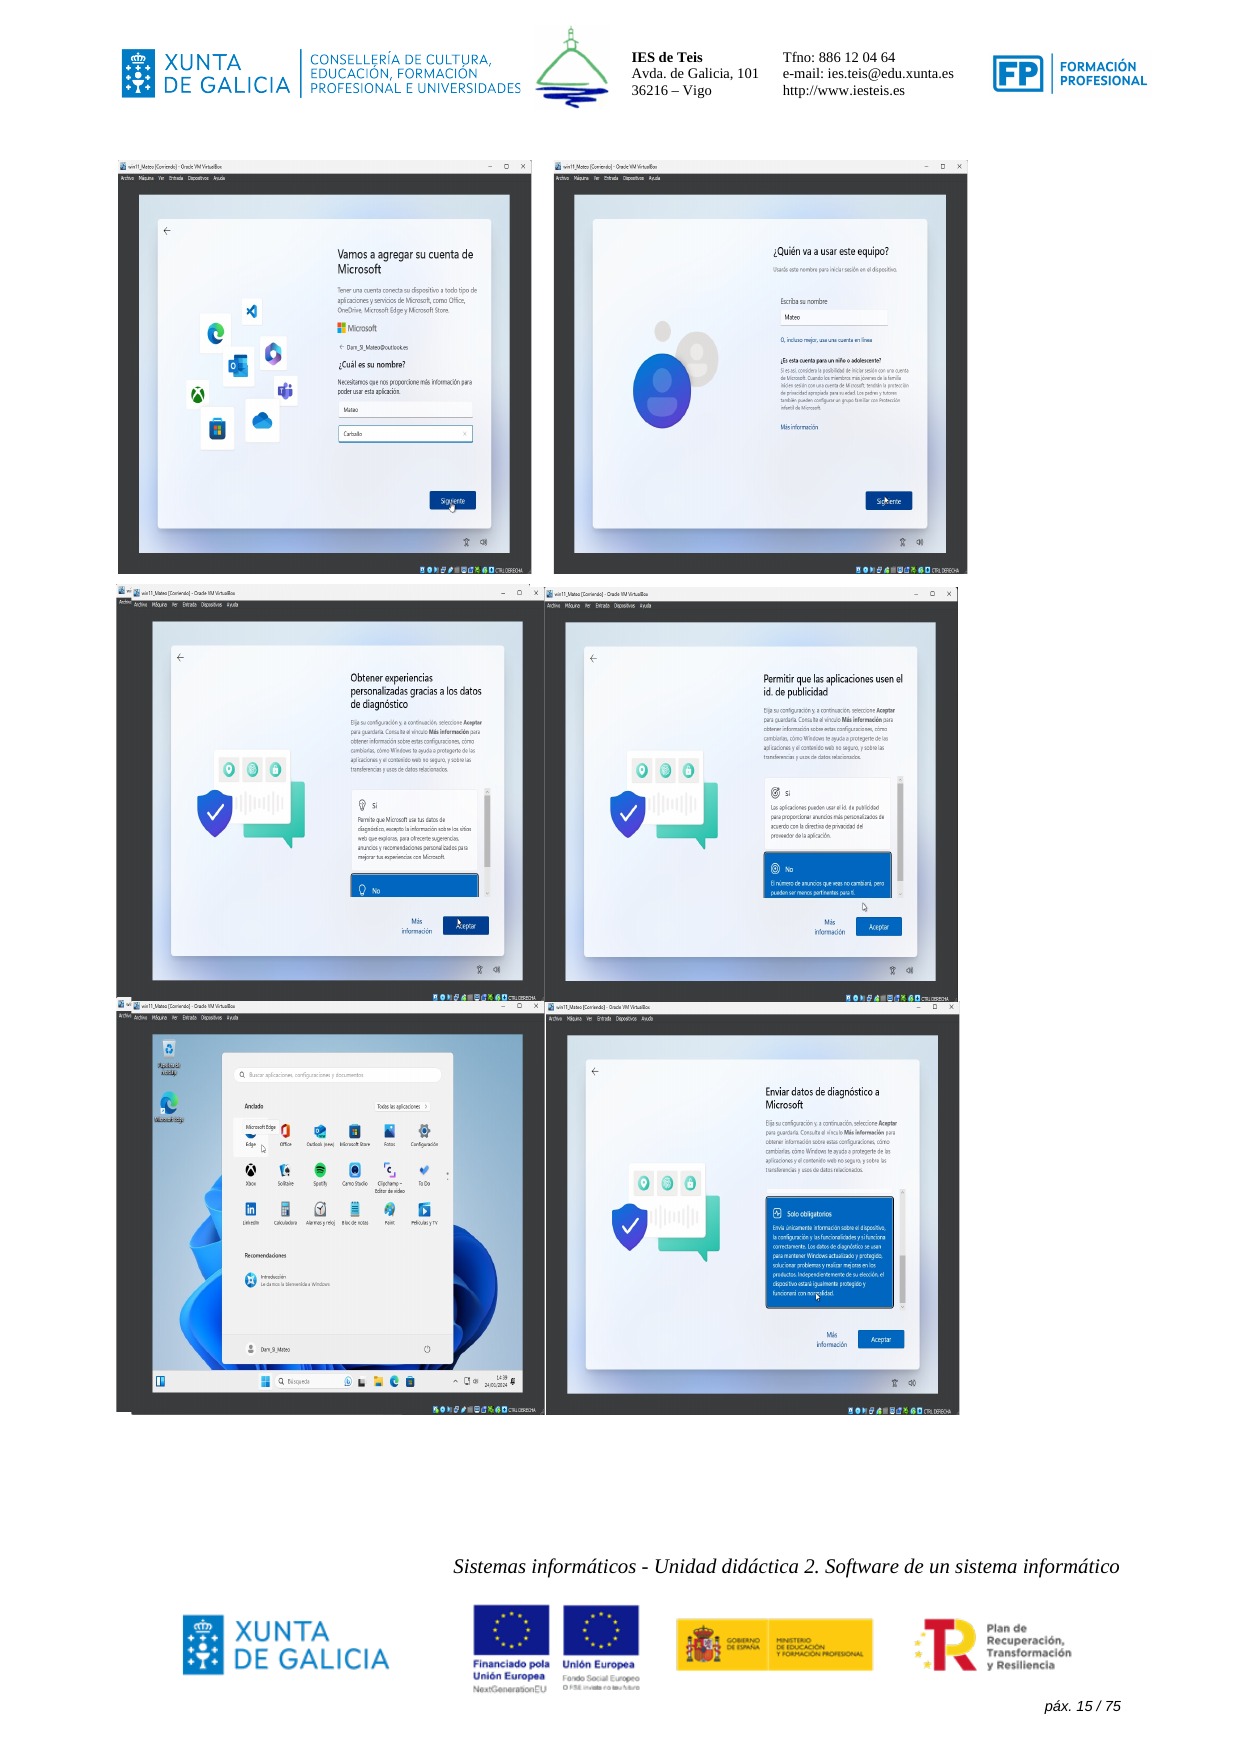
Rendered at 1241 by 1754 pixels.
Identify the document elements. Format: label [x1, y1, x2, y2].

picture [182, 1593, 1085, 1700]
picture [116, 584, 960, 1415]
picture [118, 160, 532, 574]
picture [989, 50, 1153, 97]
picture [553, 160, 968, 574]
picture [534, 25, 611, 110]
picture [121, 49, 521, 98]
